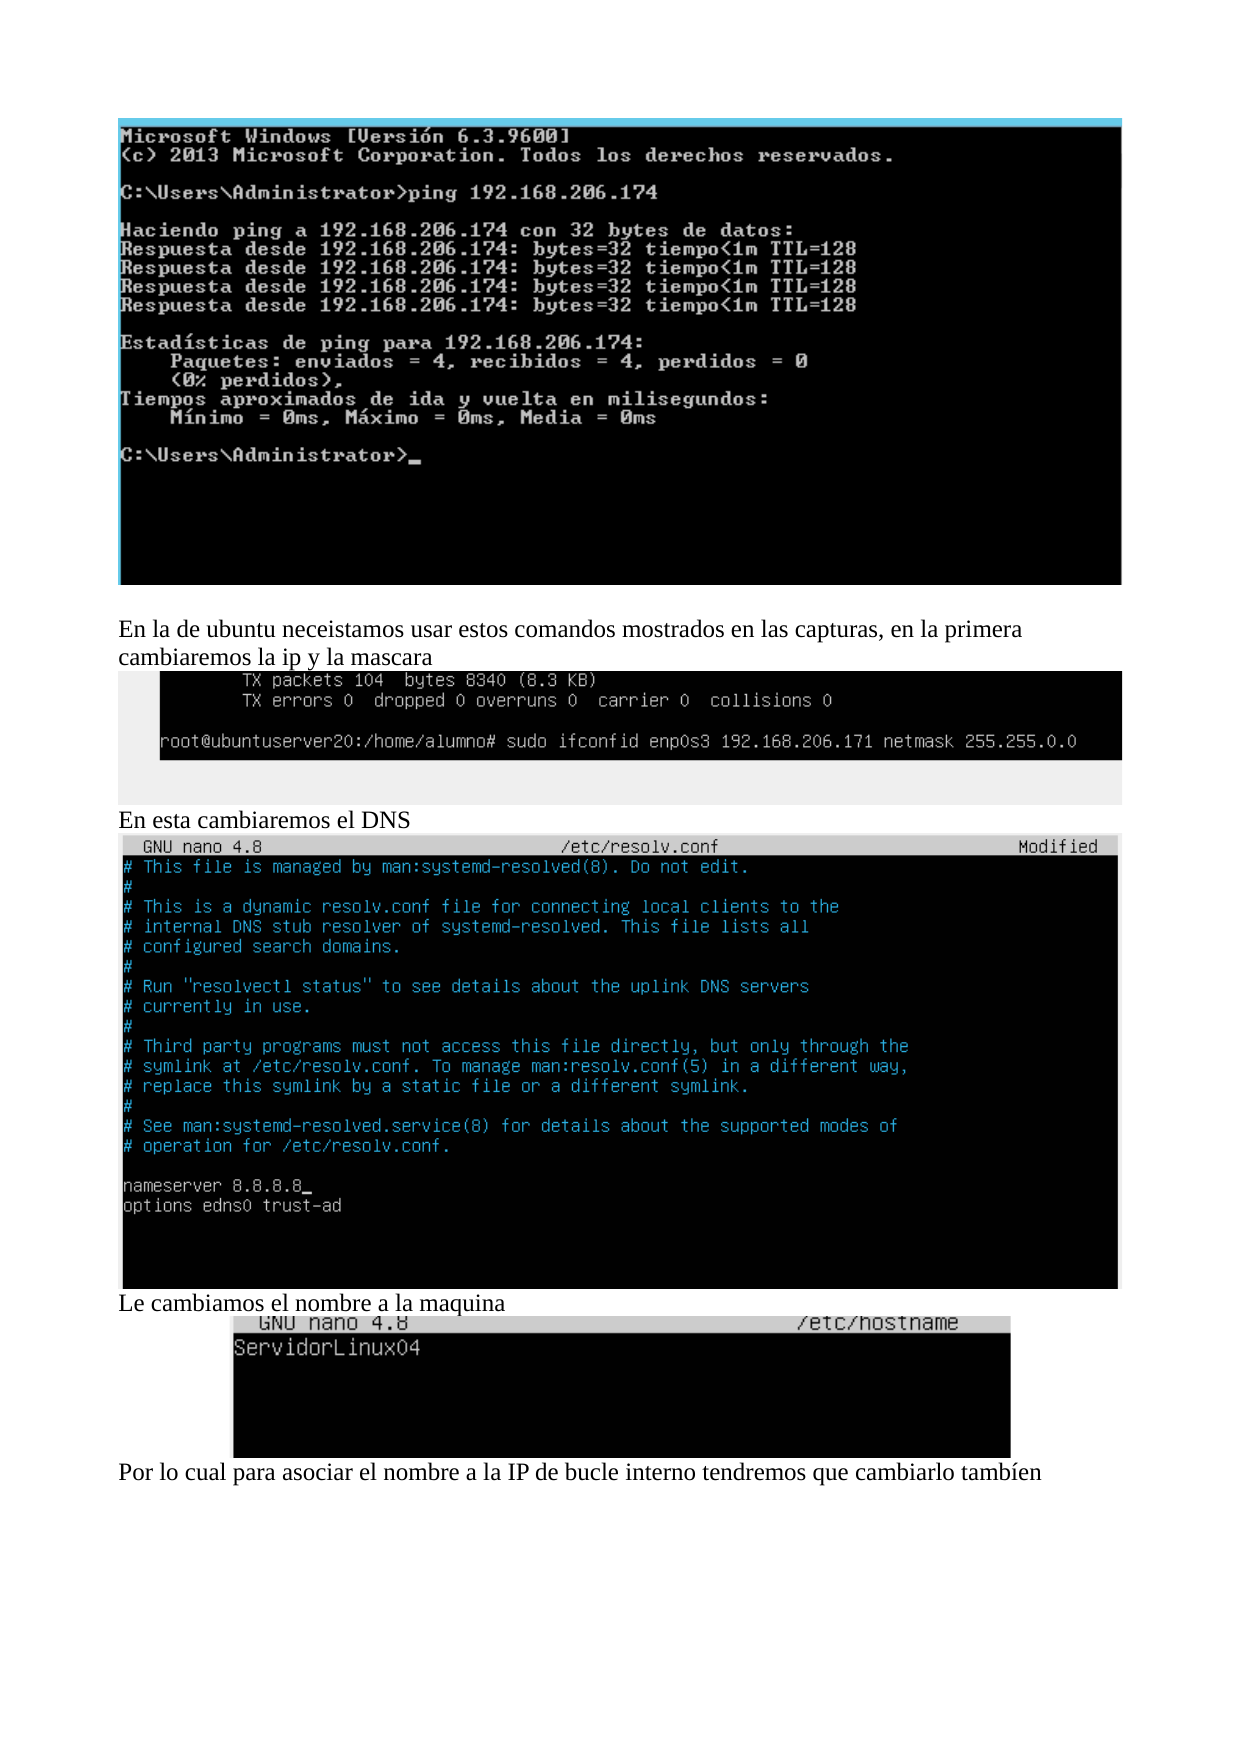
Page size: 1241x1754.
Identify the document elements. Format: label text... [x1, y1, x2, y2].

text En esta cambiaremos el DNS [118, 805, 1122, 833]
picture [229, 1316, 1011, 1458]
text Por lo cual para asociar el nombre a la IP de bucle interno tendremos que cambiarlo tambíen [118, 1458, 1122, 1486]
picture [118, 671, 1123, 805]
text Le cambiamos el nombre a la maquina [118, 1289, 1122, 1317]
picture [118, 833, 1123, 1289]
picture [118, 118, 1123, 585]
text En la de ubuntu neceistamos usar estos comandos mostrados en las capturas, en la primera cambiaremos la ip y la mascara [118, 614, 1122, 671]
